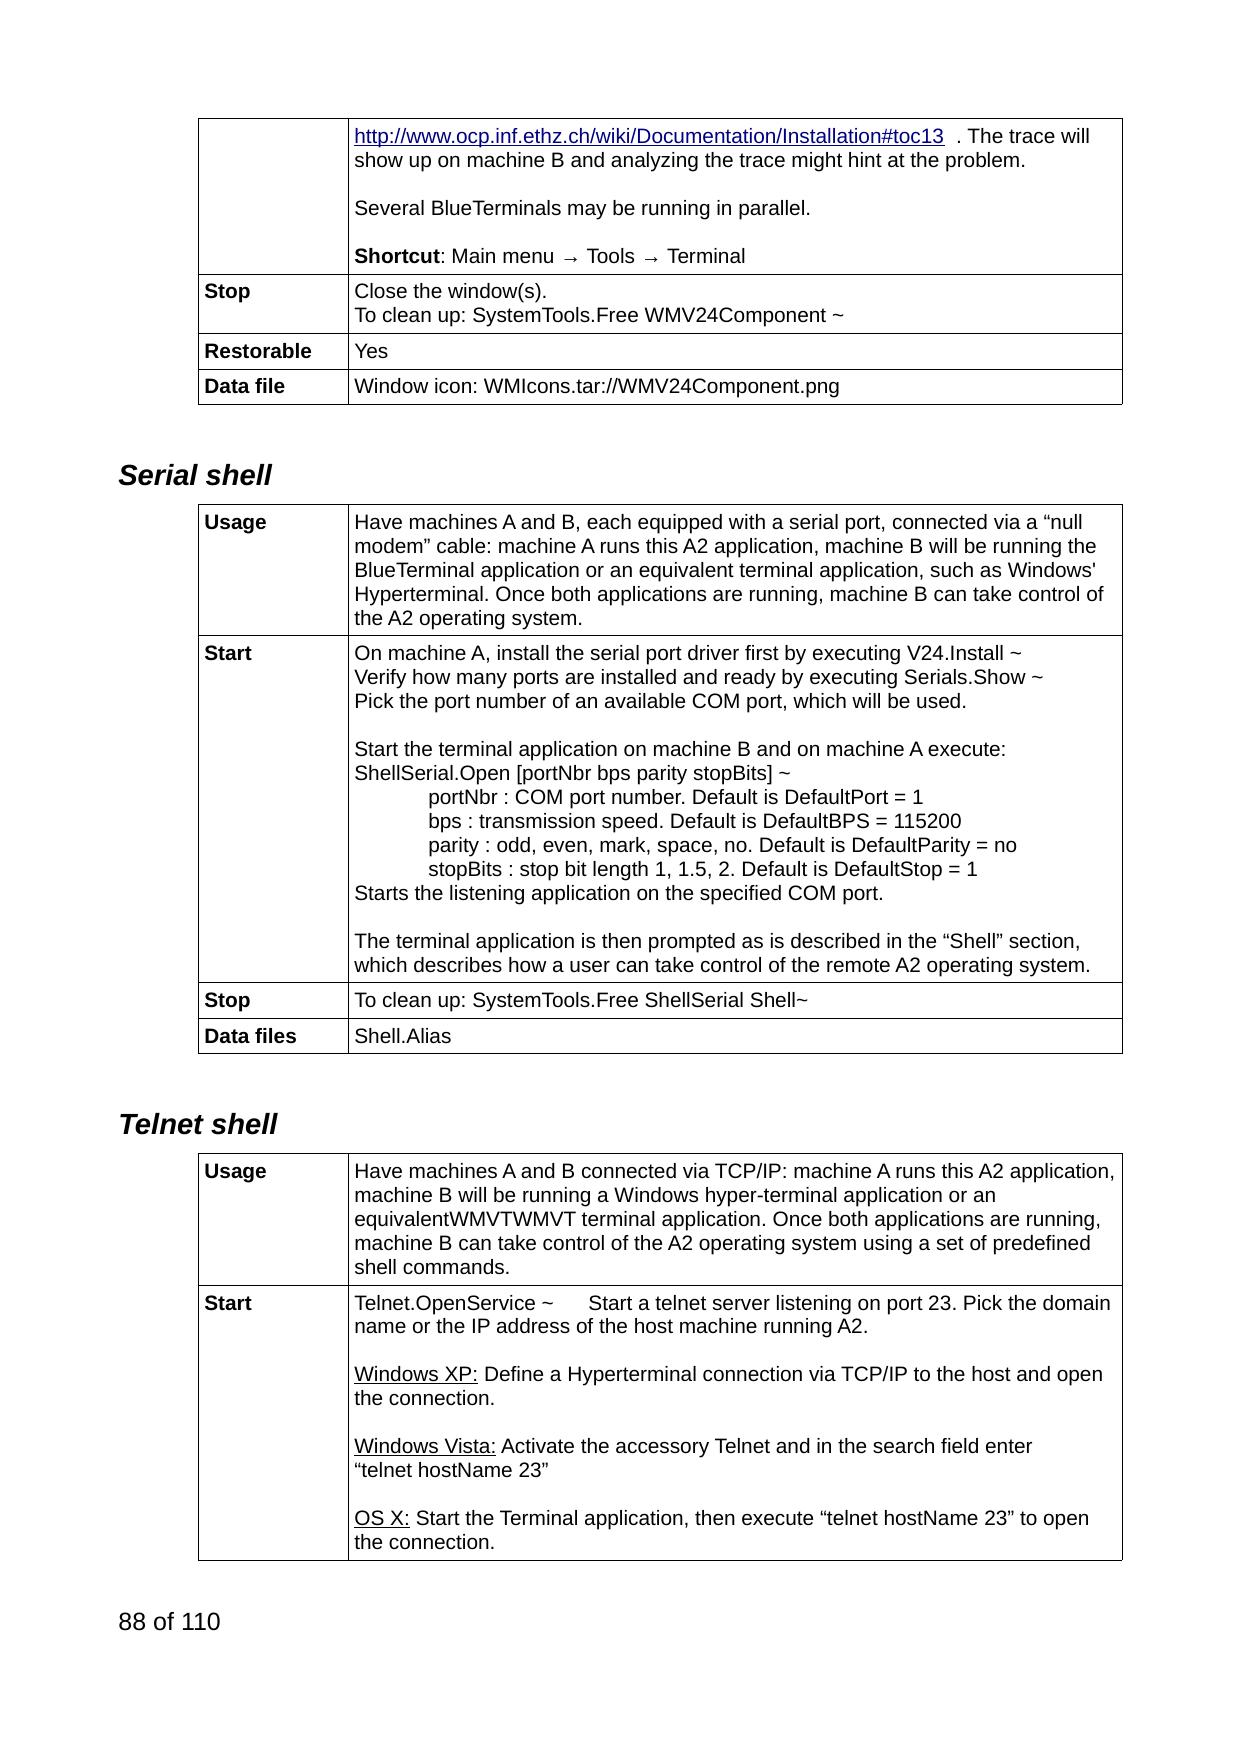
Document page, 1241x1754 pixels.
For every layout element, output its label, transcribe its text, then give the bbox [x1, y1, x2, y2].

table_header Have machines A and B connected via TCP/IP: machine A runs this A2 application, machine B will be running a Windows hyper-terminal application or an equivalentWMVTWMVT terminal application. Once both applications are running, machine B can take control of the A2 operating system using a set of predefined shell commands. [349, 1154, 1122, 1284]
subtitle Serial shell [118, 458, 1122, 491]
table_header Have machines A and B, each equipped with a serial port, connected via a “null modem” cable: machine A runs this A2 application, machine B will be running the BlueTerminal application or an equivalent terminal application, such as Windows' Hyperterminal. Once both applications are running, machine B can take control of the A2 operating system. [349, 505, 1122, 635]
table_cell Telnet.OpenService ~ Start a telnet server listening on port 23. Pick the domain name or the IP address of the host machine running A2. Windows XP: Define a Hyperterminal connection via TCP/IP to the host and open the connection. Windows Vista: Activate the accessory Telnet and in the search field enter “telnet hostName 23” OS X: Start the Terminal application, then execute “telnet hostName 23” to open the connection. [349, 1286, 1122, 1559]
table_cell Window icon: WMIcons.tar://WMV24Component.png [349, 370, 1122, 404]
table_cell On machine A, install the serial port driver first by executing V24.Install ~ Verify how many ports are installed and ready by executing Serials.Show ~ Pick the port number of an available COM port, which will be used. Start the terminal application on machine B and on machine A execute: ShellSerial.Open [portNbr bps parity stopBits] ~ portNbr : COM port number. Default is DefaultPort = 1 bps : transmission speed. Default is DefaultBPS = 115200 parity : odd, even, mark, space, no. Default is DefaultParity = no stopBits : stop bit length 1, 1.5, 2. Default is DefaultStop = 1 Starts the listening application on the specified COM port. The terminal application is then prompted as is described in the “Shell” section, which describes how a user can take control of the remote A2 operating system. [349, 636, 1122, 982]
table_cell [199, 119, 348, 273]
subtitle Telnet shell [118, 1107, 1122, 1141]
table_header Usage [199, 1154, 348, 1284]
table_cell http://www.ocp.inf.ethz.ch/wiki/Documentation/Installation#toc13 . The trace will show up on machine B and analyzing the trace might hint at the problem. Several BlueTerminals may be running in parallel. Shortcut: Main menu → Tools → Terminal [349, 119, 1122, 273]
table_cell Shell.Alias [349, 1019, 1122, 1053]
table_cell Restorable [199, 334, 348, 368]
table_cell Start [199, 636, 348, 982]
table_cell To clean up: SystemTools.Free ShellSerial Shell~ [349, 983, 1122, 1018]
table_cell Stop [199, 983, 348, 1018]
table_cell Data file [199, 370, 348, 404]
table_cell Yes [349, 334, 1122, 368]
table_header Usage [199, 505, 348, 635]
table_cell Start [199, 1286, 348, 1559]
table_cell Data files [199, 1019, 348, 1053]
table_cell Close the window(s). To clean up: SystemTools.Free WMV24Component ~ [349, 275, 1122, 333]
table_cell Stop [199, 275, 348, 333]
